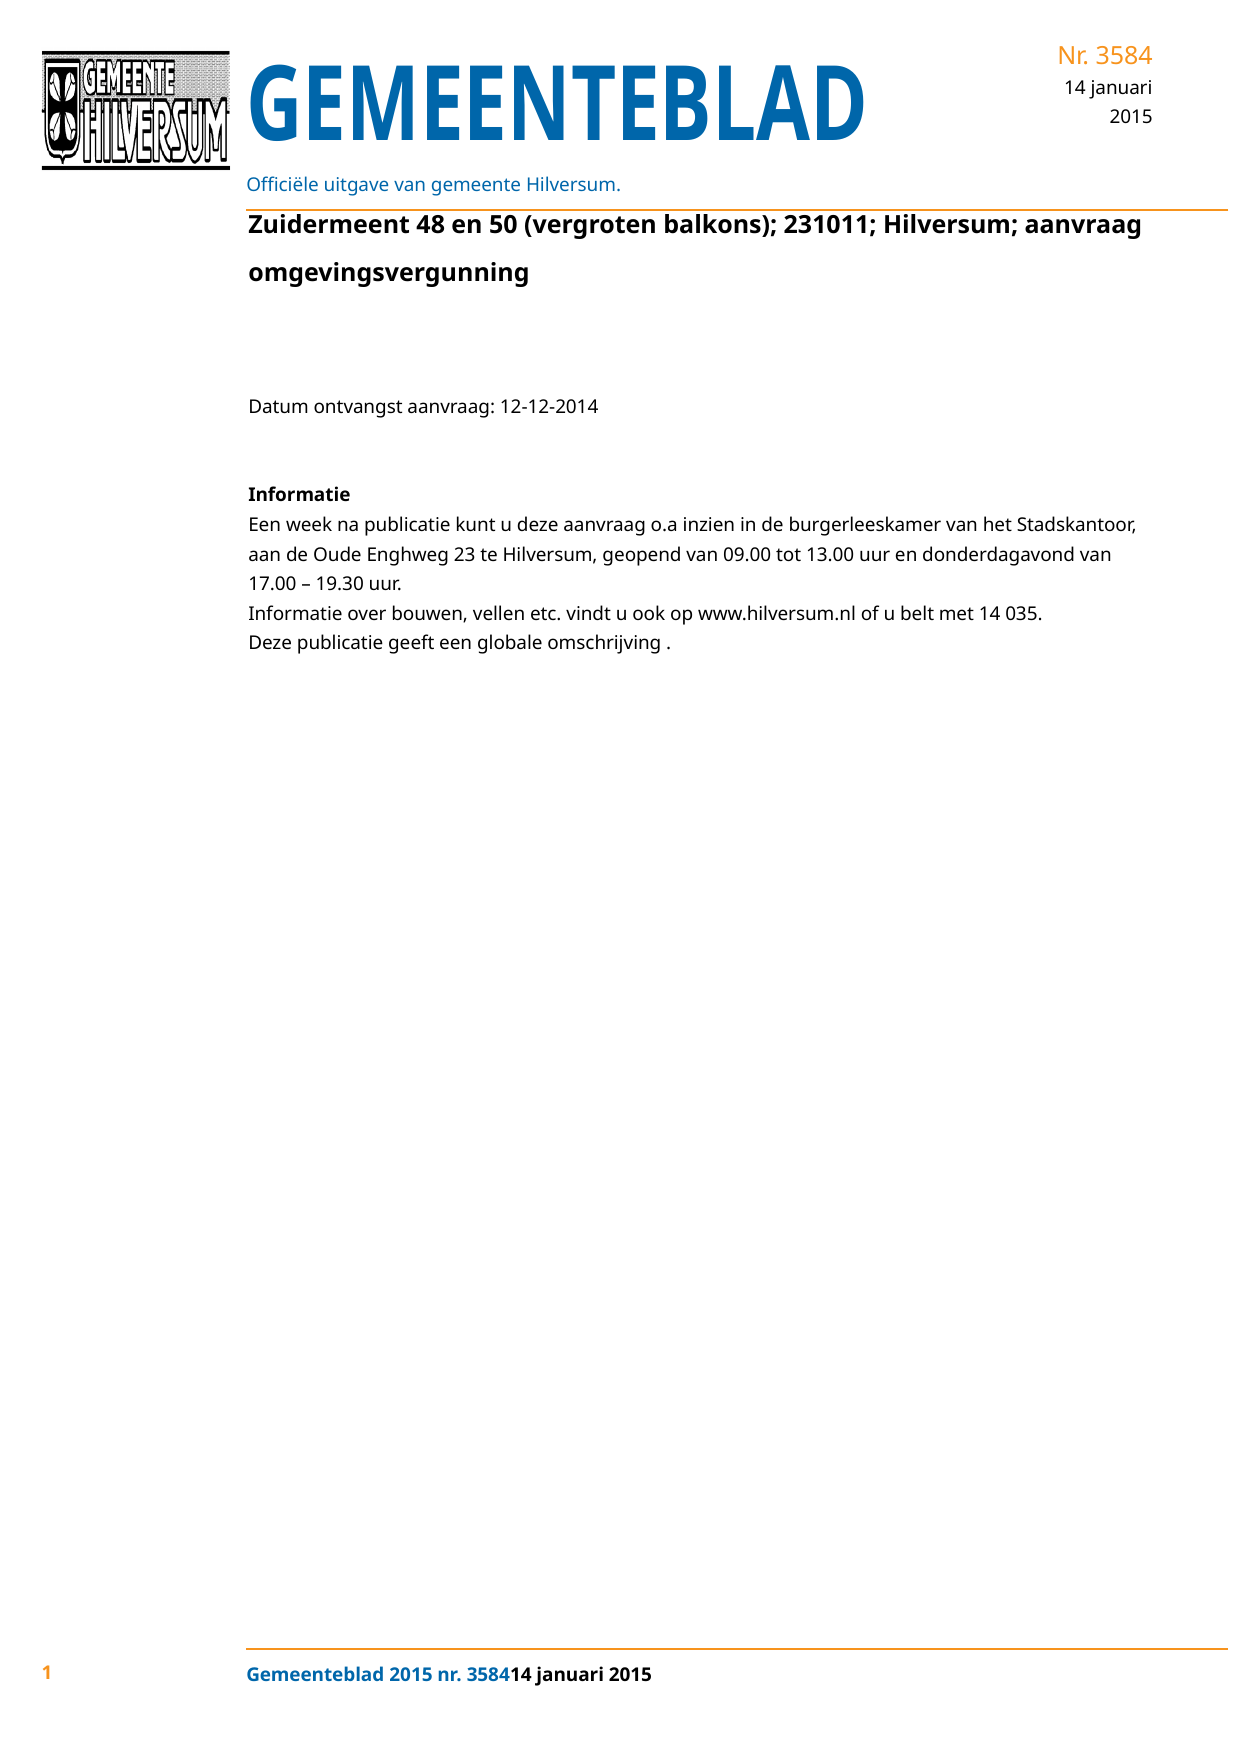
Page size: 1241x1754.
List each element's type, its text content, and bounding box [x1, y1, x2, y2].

text aan de Oude Enghweg 23 te Hilversum, geopend van 09.00 tot 13.00 uur en donderdagavond van 17.00 – 19.30 uur. [248, 541, 1152, 596]
text Zuidermeent 48 en 50 (vergroten balkons); 231011; Hilversum; aanvraag omgevingsvergunning [248, 211, 1152, 288]
text Deze publicatie geeft een globale omschrijving . [248, 629, 1152, 655]
text Informatie over bouwen, vellen etc. vindt u ook op www.hilversum.nl of u belt met 14 035. [248, 600, 1152, 626]
text Datum ontvangst aanvraag: 12-12-2014 [248, 393, 1152, 419]
text Informatie [248, 482, 1152, 507]
picture [41, 47, 231, 172]
text Een week na publicatie kunt u deze aanvraag o.a inzien in de burgerleeskamer van het Stadskantoor, [248, 511, 1152, 537]
